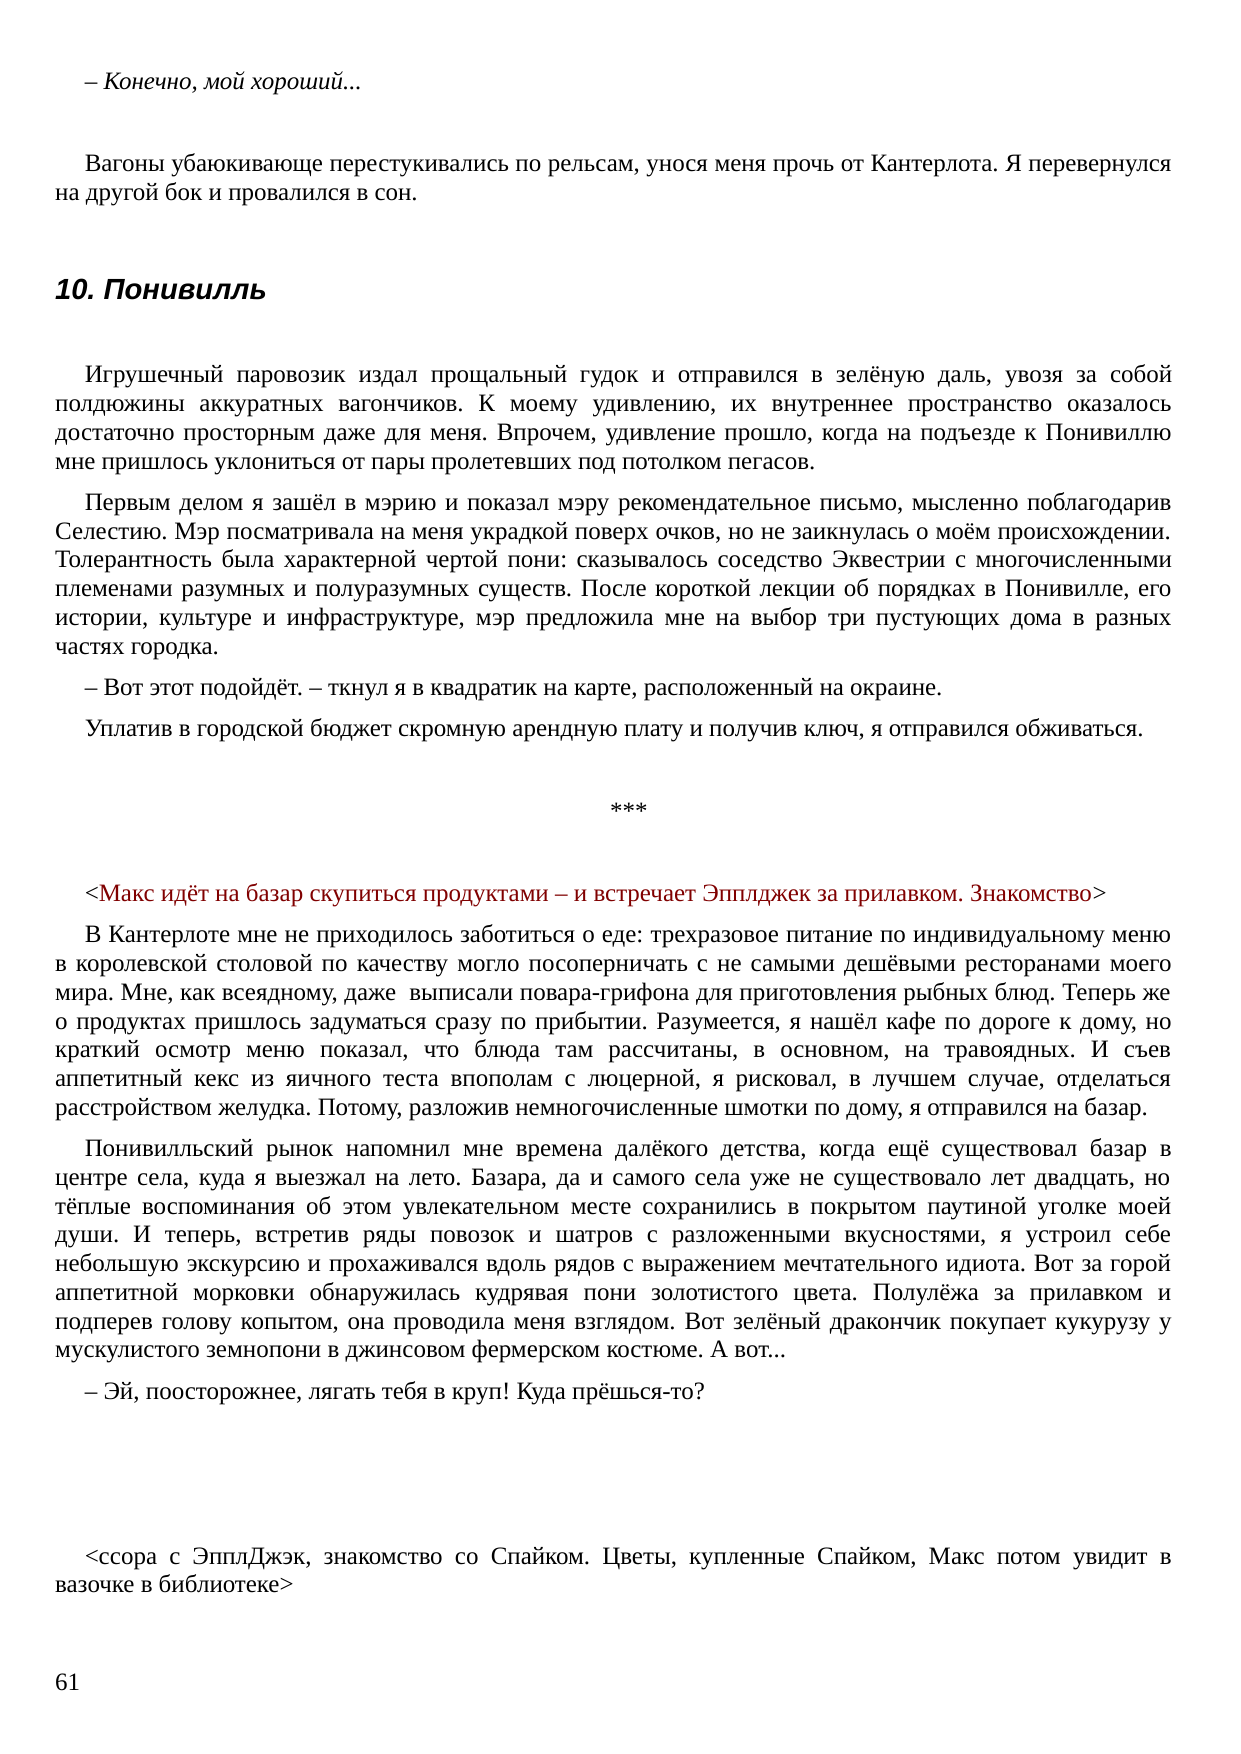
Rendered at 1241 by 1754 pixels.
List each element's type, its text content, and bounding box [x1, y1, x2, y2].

text Понивилльский рынок напомнил мне времена далёкого детства, когда ещё существовал базар в центре села, куда я выезжал на лето. Базара, да и самого села уже не существовало лет двадцать, но тёплые воспоминания об этом увлекательном месте сохранились в покрытом паутиной уголке моей души. И теперь, встретив ряды повозок и шатров с разложенными вкусностями, я устроил себе небольшую экскурсию и прохаживался вдоль рядов с выражением мечтательного идиота. Вот за горой аппетитной морковки обнаружилась кудрявая пони золотистого цвета. Полулёжа за прилавком и подперев голову копытом, она проводила меня взглядом. Вот зелёный дракончик покупает кукурузу у мускулистого земнопони в джинсовом фермерском костюме. А вот... [55, 1133, 1173, 1363]
text Игрушечный паровозик издал прощальный гудок и отправился в зелёную даль, увозя за собой полдюжины аккуратных вагончиков. К моему удивлению, их внутреннее пространство оказалось достаточно просторным даже для меня. Впрочем, удивление прошло, когда на подъезде к Понивиллю мне пришлось уклониться от пары пролетевших под потолком пегасов. [55, 359, 1173, 474]
text – Вот этот подойдёт. – ткнул я в квадратик на карте, расположенный на окраине. [55, 672, 1173, 701]
subtitle 10. Понивилль [55, 272, 1173, 306]
text *** [55, 796, 1173, 824]
text Уплатив в городской бюджет скромную арендную плату и получив ключ, я отправился обживаться. [55, 713, 1173, 742]
text Первым делом я зашёл в мэрию и показал мэру рекомендательное письмо, мысленно поблагодарив Селестию. Мэр посматривала на меня украдкой поверх очков, но не заикнулась о моём происхождении. Толерантность была характерной чертой пони: сказывалось соседство Эквестрии с многочисленными племенами разумных и полуразумных существ. После короткой лекции об порядках в Понивилле, его истории, культуре и инфраструктуре, мэр предложила мне на выбор три пустующих дома в разных частях городка. [55, 487, 1173, 659]
text <ссора с ЭпплДжэк, знакомство со Спайком. Цветы, купленные Спайком, Макс потом увидит в вазочке в библиотеке> [55, 1541, 1173, 1598]
text – Конечно, мой хороший... [55, 66, 1173, 95]
text Вагоны убаюкивающе перестукивались по рельсам, унося меня прочь от Кантерлота. Я перевернулся на другой бок и провалился в сон. [55, 148, 1173, 206]
text <Макс идёт на базар скупиться продуктами – и встречает Эпплджек за прилавком. Знакомство> [55, 878, 1173, 907]
text В Кантерлоте мне не приходилось заботиться о еде: трехразовое питание по индивидуальному меню в королевской столовой по качеству могло посоперничать с не самыми дешёвыми ресторанами моего мира. Мне, как всеядному, даже выписали повара-грифона для приготовления рыбных блюд. Теперь же о продуктах пришлось задуматься сразу по прибытии. Разумеется, я нашёл кафе по дороге к дому, но краткий осмотр меню показал, что блюда там рассчитаны, в основном, на травоядных. И съев аппетитный кекс из яичного теста впополам с люцерной, я рисковал, в лучшем случае, отделаться расстройством желудка. Потому, разложив немногочисленные шмотки по дому, я отправился на базар. [55, 919, 1173, 1121]
text – Эй, поосторожнее, лягать тебя в круп! Куда прёшься-то? [55, 1376, 1173, 1404]
